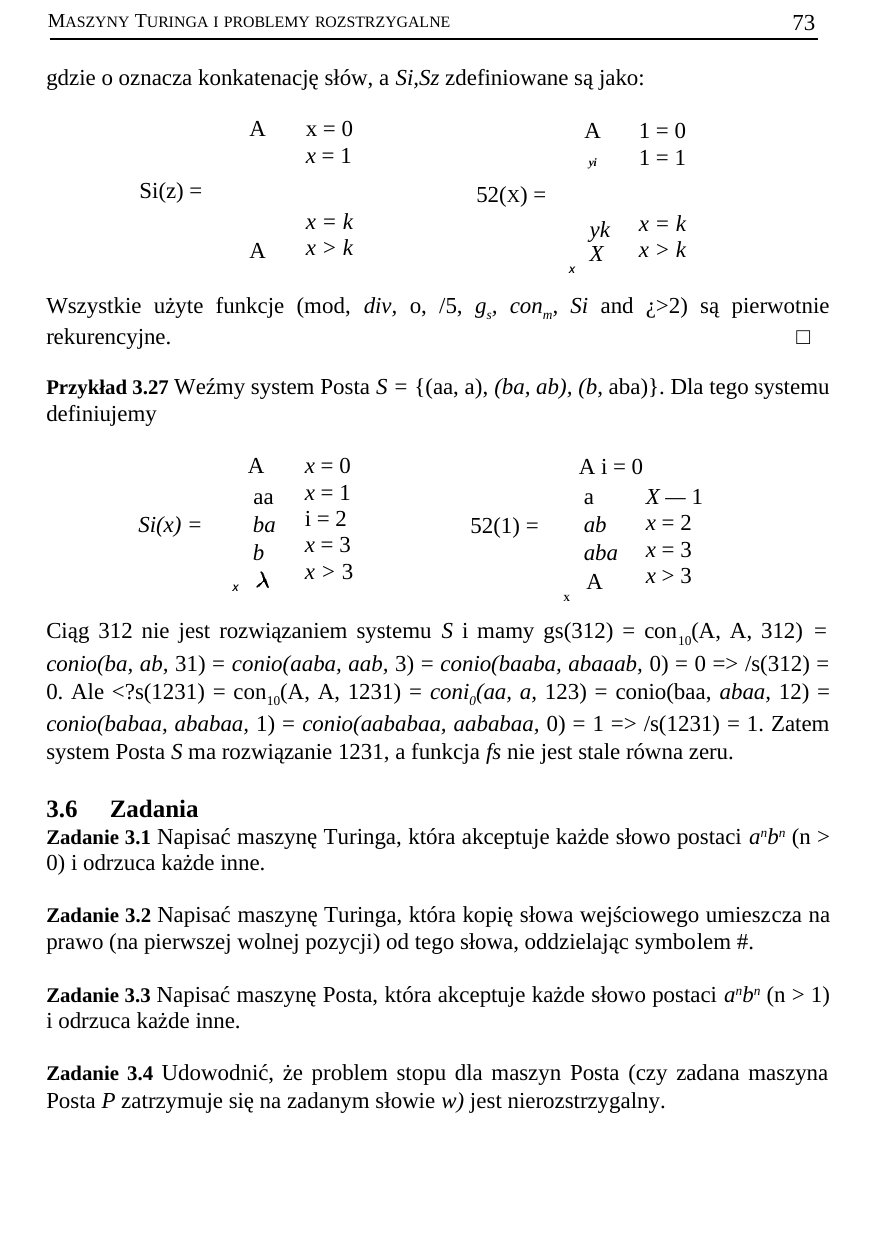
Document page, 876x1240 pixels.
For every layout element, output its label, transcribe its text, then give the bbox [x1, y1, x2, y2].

text x = k [638, 210, 700, 236]
list Zadania [46, 795, 830, 823]
text A [248, 452, 271, 478]
text X [568, 267, 615, 274]
text A [584, 117, 608, 143]
text ba b [253, 511, 280, 565]
text x > k [306, 234, 367, 260]
text 52(1) = [470, 512, 554, 538]
text Przykład 3.27 Weźmy system Posta S = {(aa, a), (ba, ab), (b, aba)}. Dla tego systemu definiujemy [46, 373, 830, 426]
picture [253, 568, 272, 591]
text yi [588, 155, 613, 169]
text A [249, 237, 278, 264]
text x = 2 [646, 509, 706, 536]
text x = 3 [304, 531, 366, 558]
text A [249, 115, 272, 141]
text X [566, 595, 603, 601]
text x = k [306, 208, 367, 234]
text x = 0 [306, 115, 367, 142]
text a ab aba [583, 483, 623, 565]
text Wszystkie użyte funkcje (mod, div, o, /5, gs, conm, Si and ¿>2) są pierwotnie rekurencyjne. □ [46, 292, 830, 349]
text 73 [792, 9, 820, 35]
text Zadanie 3.2 Napisać maszynę Turinga, która kopię słowa wejściowego umiesz­cza na prawo (na pierwszej wolnej pozycji) od tego słowa, oddzielając symbo­lem #. [46, 901, 830, 955]
text 1 = 1 [638, 144, 700, 170]
text Si(x) = [138, 511, 223, 538]
text Zadanie 3.1 Napisać maszynę Turinga, która akceptuje każde słowo postaci anbn (n > 0) i odrzuca każde inne. [46, 823, 830, 876]
text X [568, 243, 615, 267]
text X [232, 583, 244, 594]
text gdzie o oznacza konkatenację słów, a Si,Sz zdefiniowane są jako: [46, 64, 830, 91]
text x = 3 [646, 536, 706, 562]
text aa [253, 483, 282, 509]
text i = 2 [304, 505, 366, 531]
text x = 1 [304, 479, 366, 505]
text A [563, 568, 603, 595]
text A i = 0 [578, 453, 705, 480]
text Zadanie 3.3 Napisać maszynę Posta, która akceptuje każde słowo postaci anbn (n > 1) i odrzuca każde inne. [46, 981, 830, 1034]
text x > 3 [646, 562, 706, 588]
text yk [568, 216, 615, 243]
text Si(z) = [139, 177, 223, 203]
text Zadanie 3.4 Udowodnić, że problem stopu dla maszyn Posta (czy zadana maszyna Posta P zatrzymuje się na zadanym słowie w) jest nierozstrzygalny. [46, 1059, 830, 1113]
text x = 1 [306, 142, 367, 168]
text x = 0 [304, 452, 366, 479]
text Ciąg 312 nie jest rozwiązaniem systemu S i mamy gs(312) = con10(A, A, 312) = conio(ba, ab, 31) = conio(aaba, aab, 3) = conio(baaba, abaaab, 0) = 0 => /s(312) = 0. Ale <?s(1231) = con10(A, A, 1231) = coni0(aa, a, 123) = conio(baa, abaa, 12) = conio(babaa, ababaa, 1) = conio(aababaa, aababaa, 0) = 1 => /s(1231) = 1. Zatem system Posta S ma rozwiązanie 1231, a funkcja fs nie jest stale równa zeru. [46, 617, 830, 764]
text 1 = 0 [638, 117, 700, 144]
text x > k [638, 236, 700, 262]
text 52(x) = [476, 181, 559, 207]
text X — 1 [646, 483, 706, 509]
text x > 3 [304, 558, 366, 584]
text Maszyny Turinga i problemy rozstrzygalne [48, 9, 476, 32]
